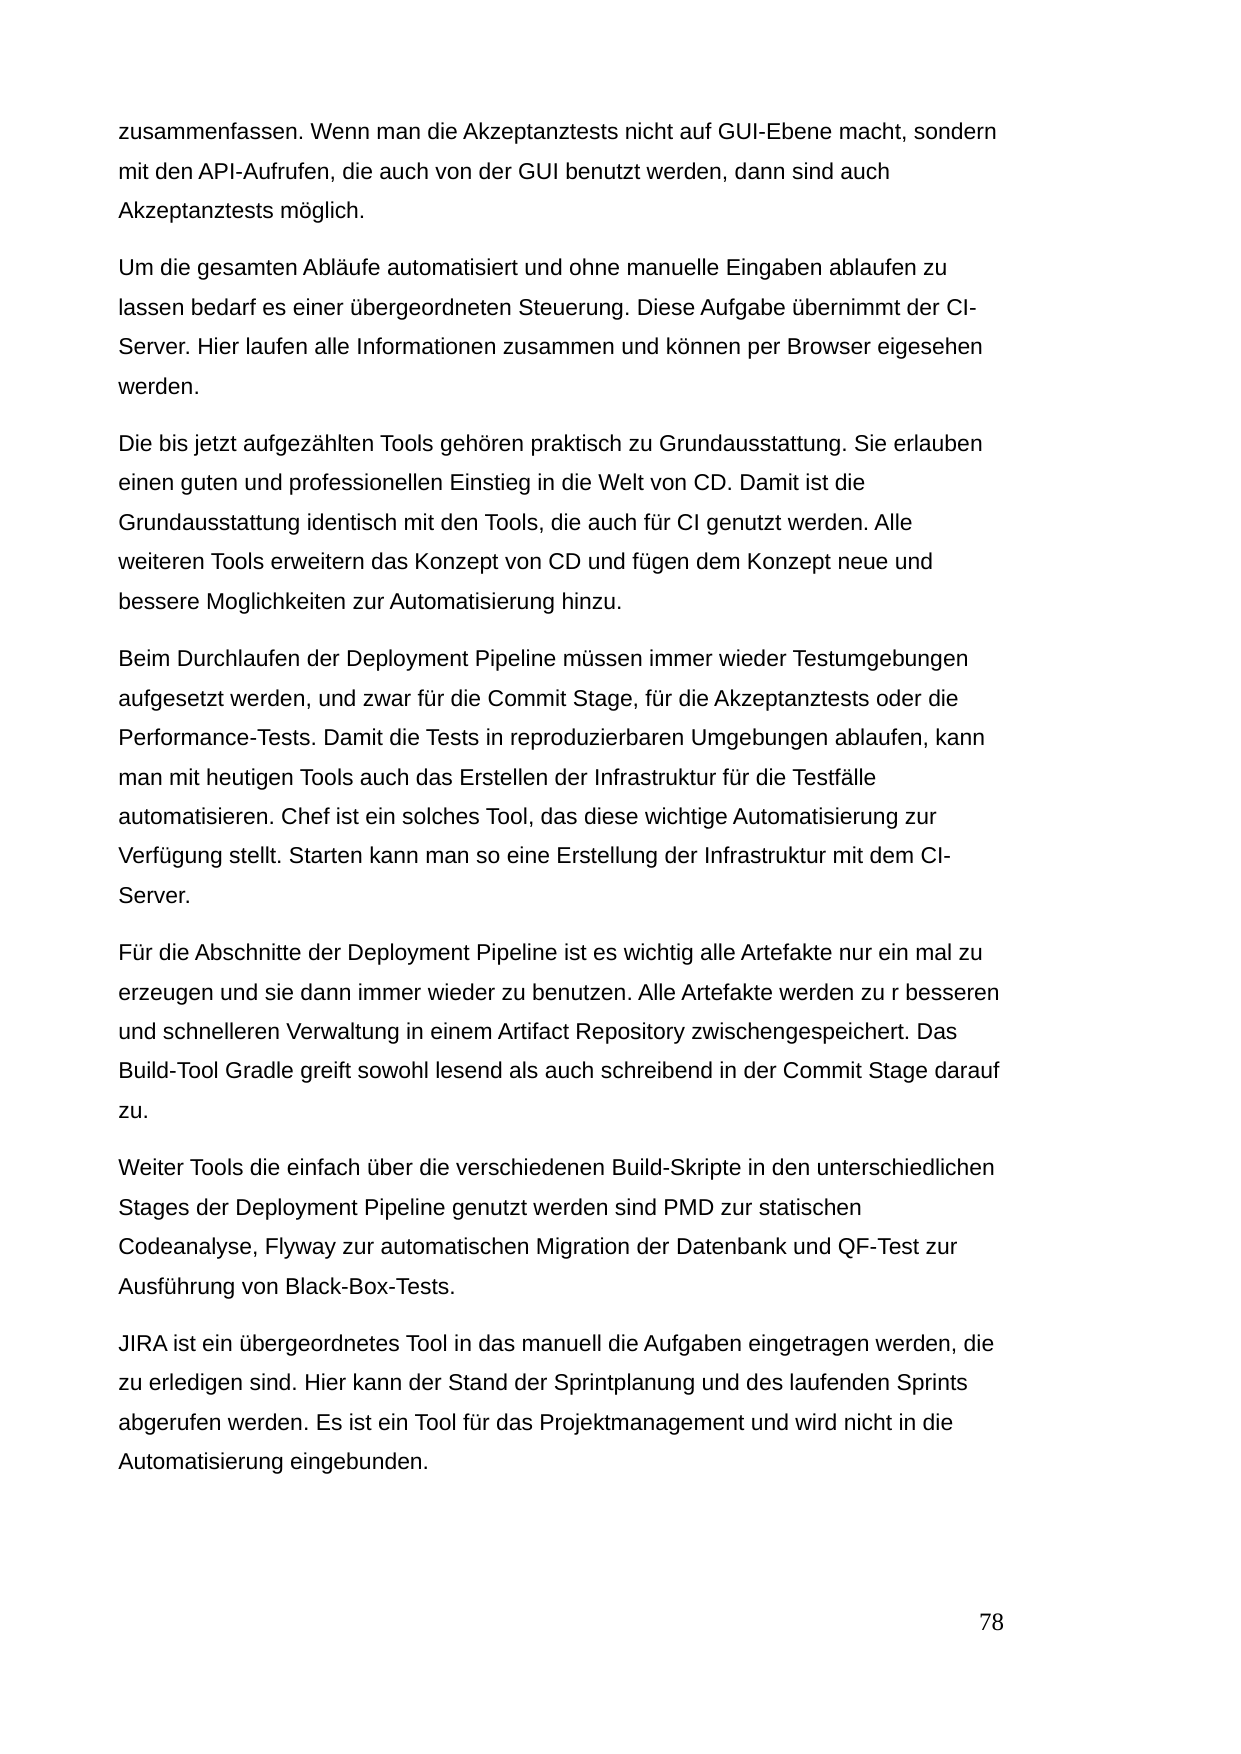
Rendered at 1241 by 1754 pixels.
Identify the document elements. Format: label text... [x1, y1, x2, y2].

text Beim Durchlaufen der Deployment Pipeline müssen immer wieder Testumgebungen aufgesetzt werden, und zwar für die Commit Stage, für die Akzeptanztests oder die Performance-Tests. Damit die Tests in reproduzierbaren Umgebungen ablaufen, kann man mit heutigen Tools auch das Erstellen der Infrastruktur für die Testfälle automatisieren. Chef ist ein solches Tool, das diese wichtige Automatisierung zur Verfügung stellt. Starten kann man so eine Erstellung der Infrastruktur mit dem CI-Server. [118, 645, 1004, 908]
text JIRA ist ein übergeordnetes Tool in das manuell die Aufgaben eingetragen werden, die zu erledigen sind. Hier kann der Stand der Sprintplanung und des laufenden Sprints abgerufen werden. Es ist ein Tool für das Projektmanagement und wird nicht in die Automatisierung eingebunden. [118, 1330, 1004, 1474]
text zusammenfassen. Wenn man die Akzeptanztests nicht auf GUI-Ebene macht, sondern mit den API-Aufrufen, die auch von der GUI benutzt werden, dann sind auch Akzeptanztests möglich. [118, 118, 1004, 223]
text Weiter Tools die einfach über die verschiedenen Build-Skripte in den unterschiedlichen Stages der Deployment Pipeline genutzt werden sind PMD zur statischen Codeanalyse, Flyway zur automatischen Migration der Datenbank und QF-Test zur Ausführung von Black-Box-Tests. [118, 1154, 1004, 1299]
text Um die gesamten Abläufe automatisiert und ohne manuelle Eingaben ablaufen zu lassen bedarf es einer übergeordneten Steuerung. Diese Aufgabe übernimmt der CI-Server. Hier laufen alle Informationen zusammen und können per Browser eigesehen werden. [118, 254, 1004, 399]
text Die bis jetzt aufgezählten Tools gehören praktisch zu Grundausstattung. Sie erlauben einen guten und professionellen Einstieg in die Welt von CD. Damit ist die Grundausstattung identisch mit den Tools, die auch für CI genutzt werden. Alle weiteren Tools erweitern das Konzept von CD und fügen dem Konzept neue und bessere Moglichkeiten zur Automatisierung hinzu. [118, 430, 1004, 614]
text Für die Abschnitte der Deployment Pipeline ist es wichtig alle Artefakte nur ein mal zu erzeugen und sie dann immer wieder zu benutzen. Alle Artefakte werden zu r besseren und schnelleren Verwaltung in einem Artifact Repository zwischengespeichert. Das Build-Tool Gradle greift sowohl lesend als auch schreibend in der Commit Stage darauf zu. [118, 939, 1004, 1123]
